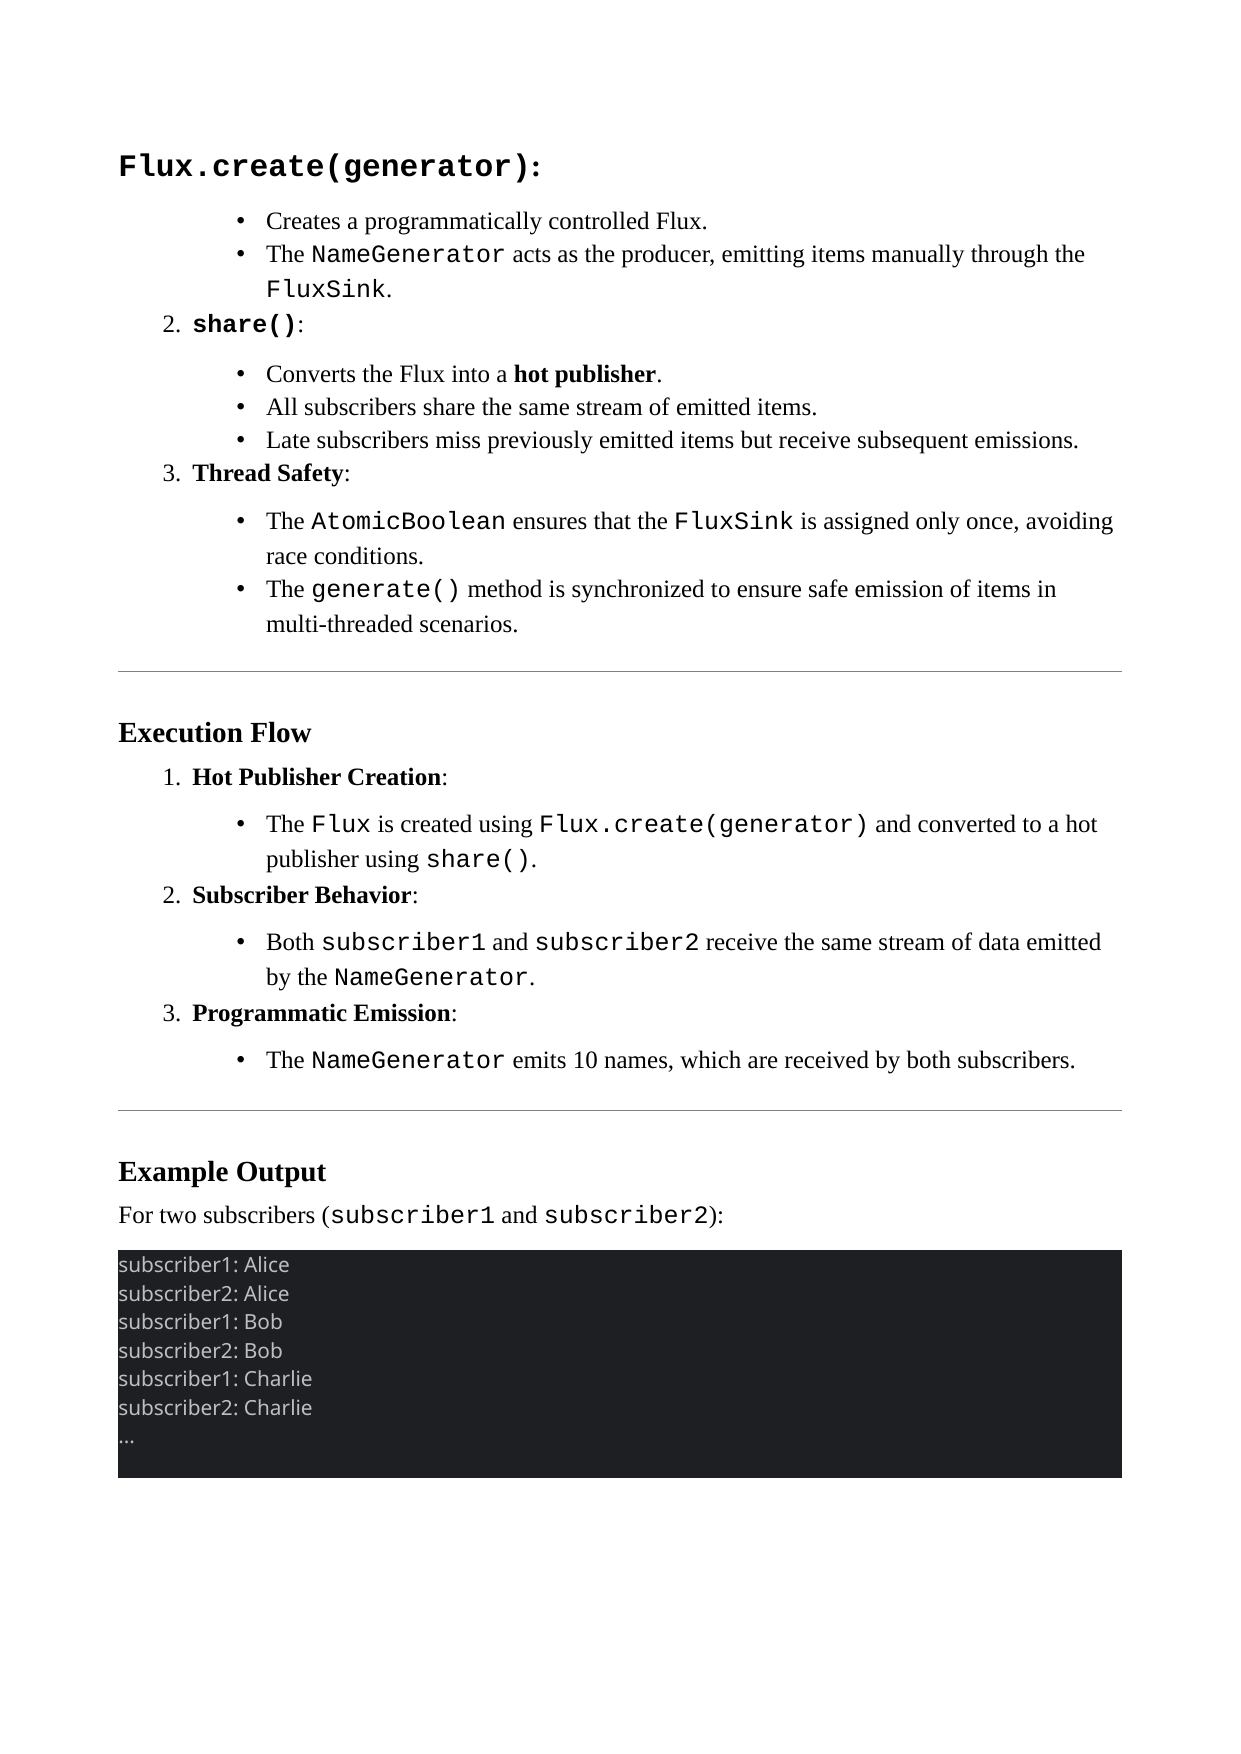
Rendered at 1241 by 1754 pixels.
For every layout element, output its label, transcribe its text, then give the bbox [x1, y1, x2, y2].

text For two subscribers (subscriber1 and subscriber2): [118, 1200, 1122, 1231]
list Converts the Flux into a hot publisher. [236, 359, 1122, 388]
list The NameGenerator emits 10 names, which are received by both subscribers. [236, 1046, 1122, 1076]
subtitle Example Output [118, 1154, 1122, 1188]
list The generate() method is synchronized to ensure safe emission of items in multi-threaded scenarios. [236, 574, 1122, 638]
text Flux.create(generator): [118, 147, 1122, 185]
list Programmatic Emission: [162, 998, 1122, 1027]
text subscriber1: Alice subscriber2: Alice subscriber1: Bob subscriber2: Bob subscriber1: Charlie subscriber2: Charlie ... [118, 1250, 1122, 1478]
list Subscriber Behavior: [162, 880, 1122, 908]
list The AtomicBoolean ensures that the FluxSink is assigned only once, avoiding race conditions. [236, 506, 1122, 570]
list Late subscribers miss previously emitted items but receive subsequent emissions. [236, 425, 1122, 454]
list All subscribers share the same stream of emitted items. [236, 392, 1122, 421]
list Thread Safety: [162, 458, 1122, 487]
list The Flux is created using Flux.create(generator) and converted to a hot publisher using share(). [236, 809, 1122, 875]
list Both subscriber1 and subscriber2 receive the same stream of data emitted by the NameGenerator. [236, 927, 1122, 993]
subtitle Execution Flow [118, 716, 1122, 749]
list The NameGenerator acts as the producer, emitting items manually through the FluxSink. [236, 239, 1122, 305]
list Creates a programmatically controlled Flux. [236, 206, 1122, 234]
list Hot Publisher Creation: [162, 762, 1122, 790]
list share(): [162, 309, 1122, 340]
